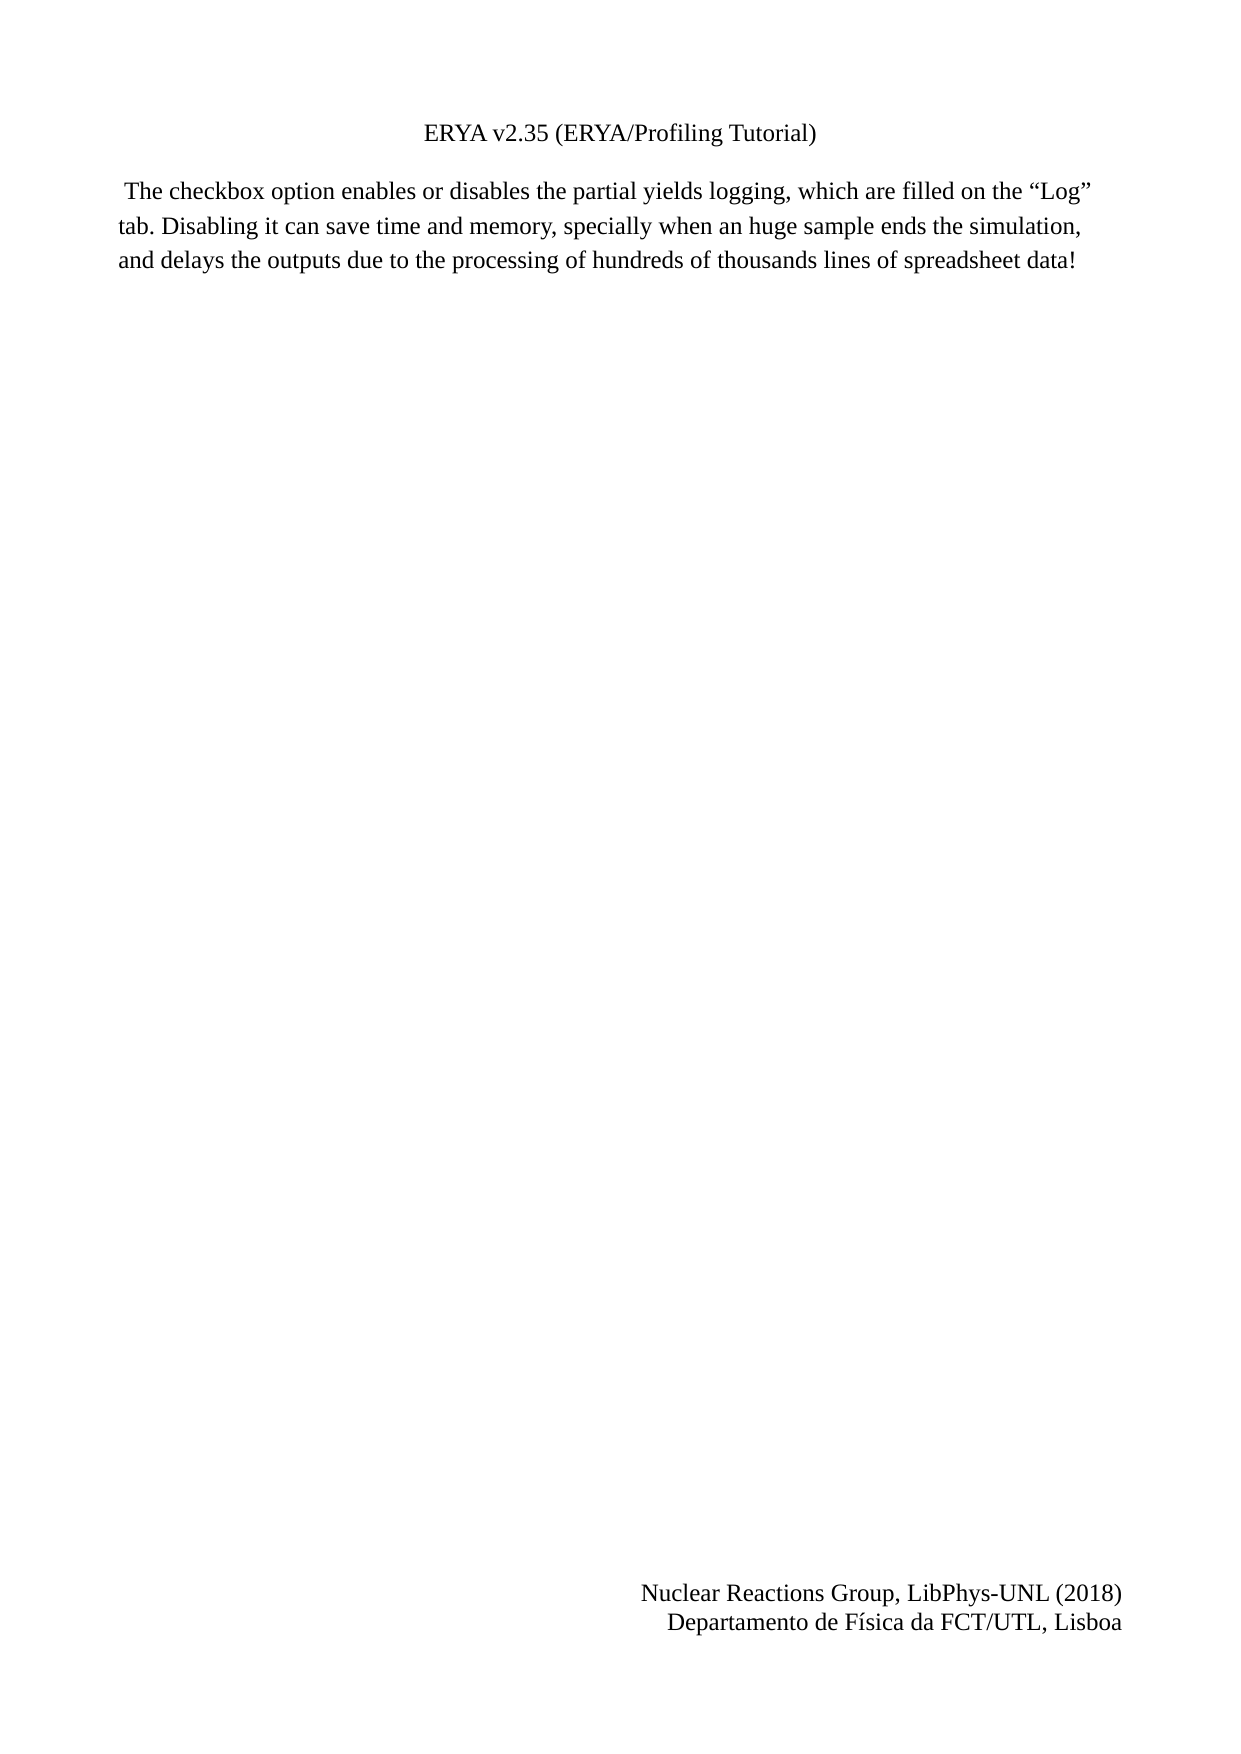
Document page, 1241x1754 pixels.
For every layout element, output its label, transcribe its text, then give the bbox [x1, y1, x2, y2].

text The checkbox option enables or disables the partial yields logging, which are filled on the “Log” tab. Disabling it can save time and memory, specially when an huge sample ends the simulation, and delays the outputs due to the processing of hundreds of thousands lines of spreadsheet data! [118, 176, 1122, 274]
